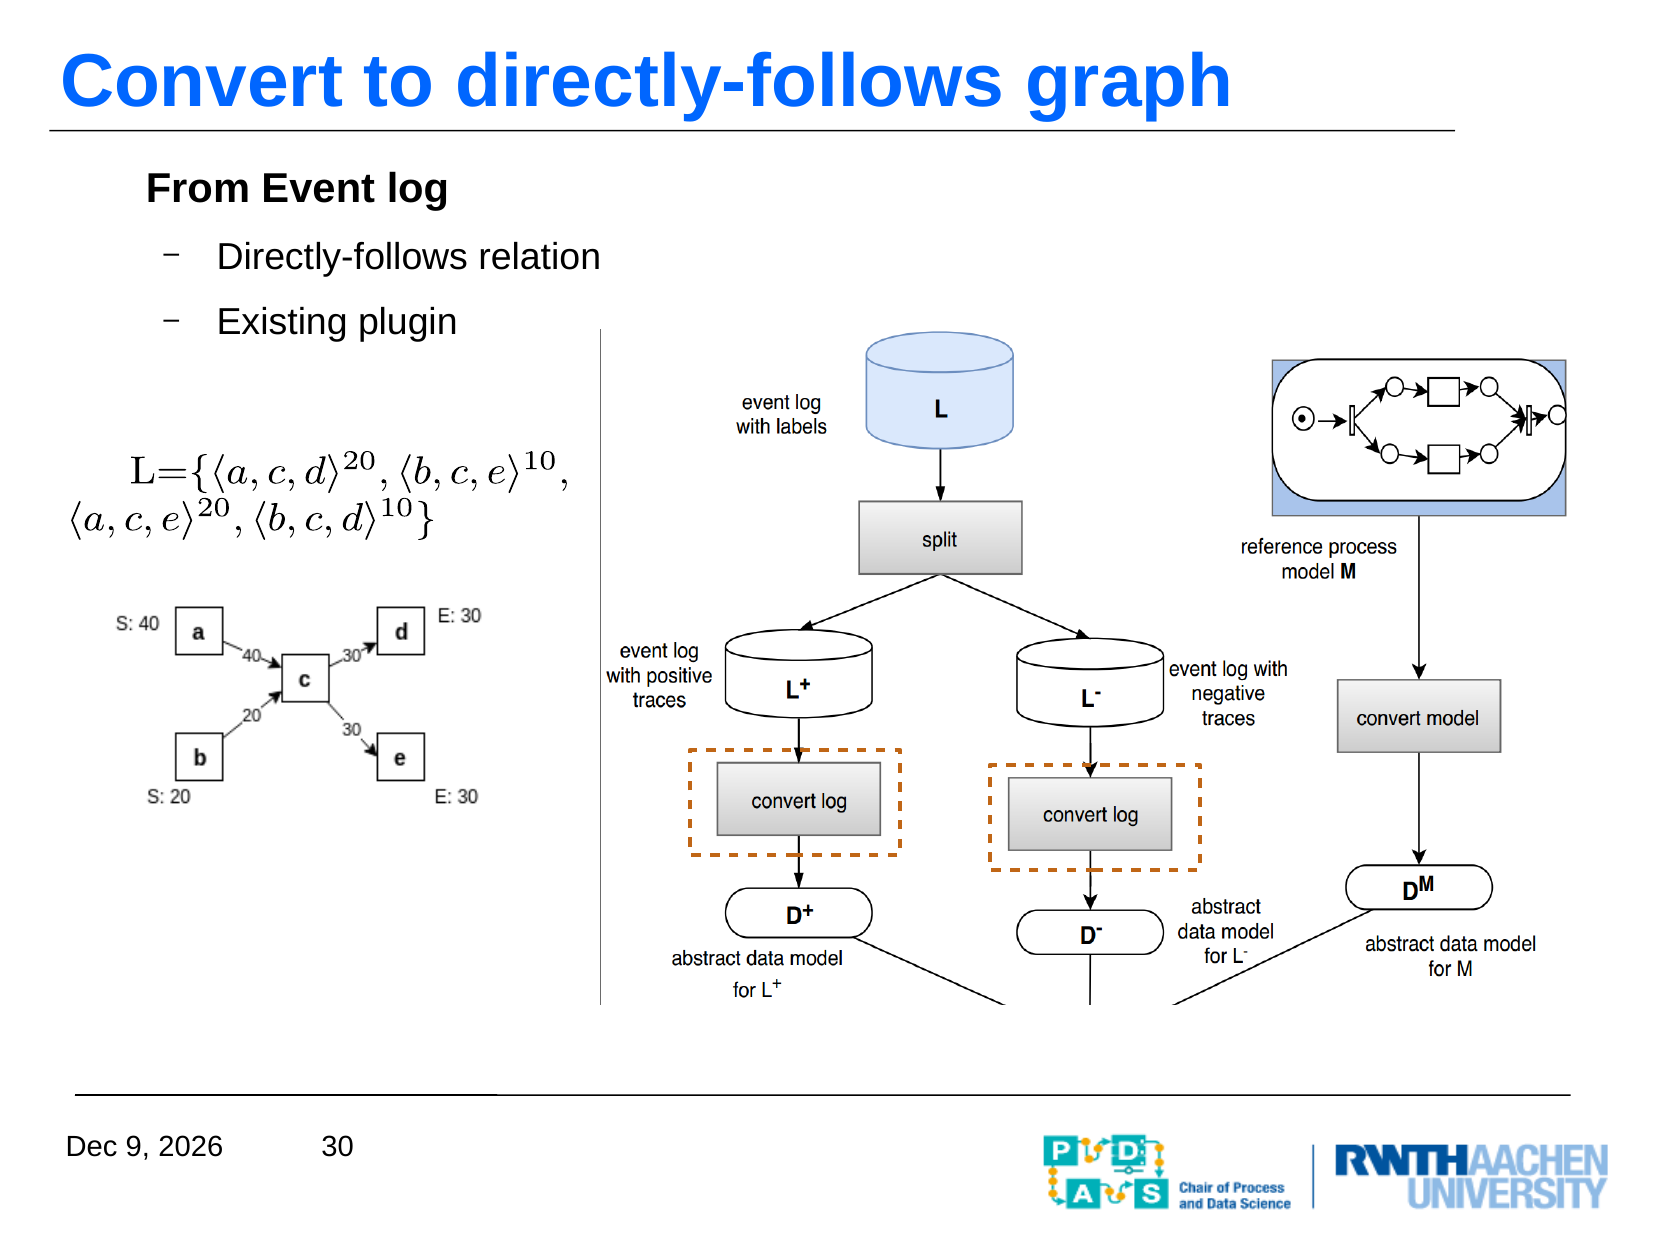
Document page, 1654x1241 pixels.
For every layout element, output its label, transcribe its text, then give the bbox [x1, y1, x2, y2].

title Convert to directly-follows graph [60, 30, 1549, 131]
list From Event log Directly-follows relation Existing plugin [75, 165, 859, 1021]
picture [105, 599, 491, 813]
picture [1005, 1090, 1647, 1241]
text_box [66, 451, 571, 541]
picture [600, 329, 1606, 1006]
